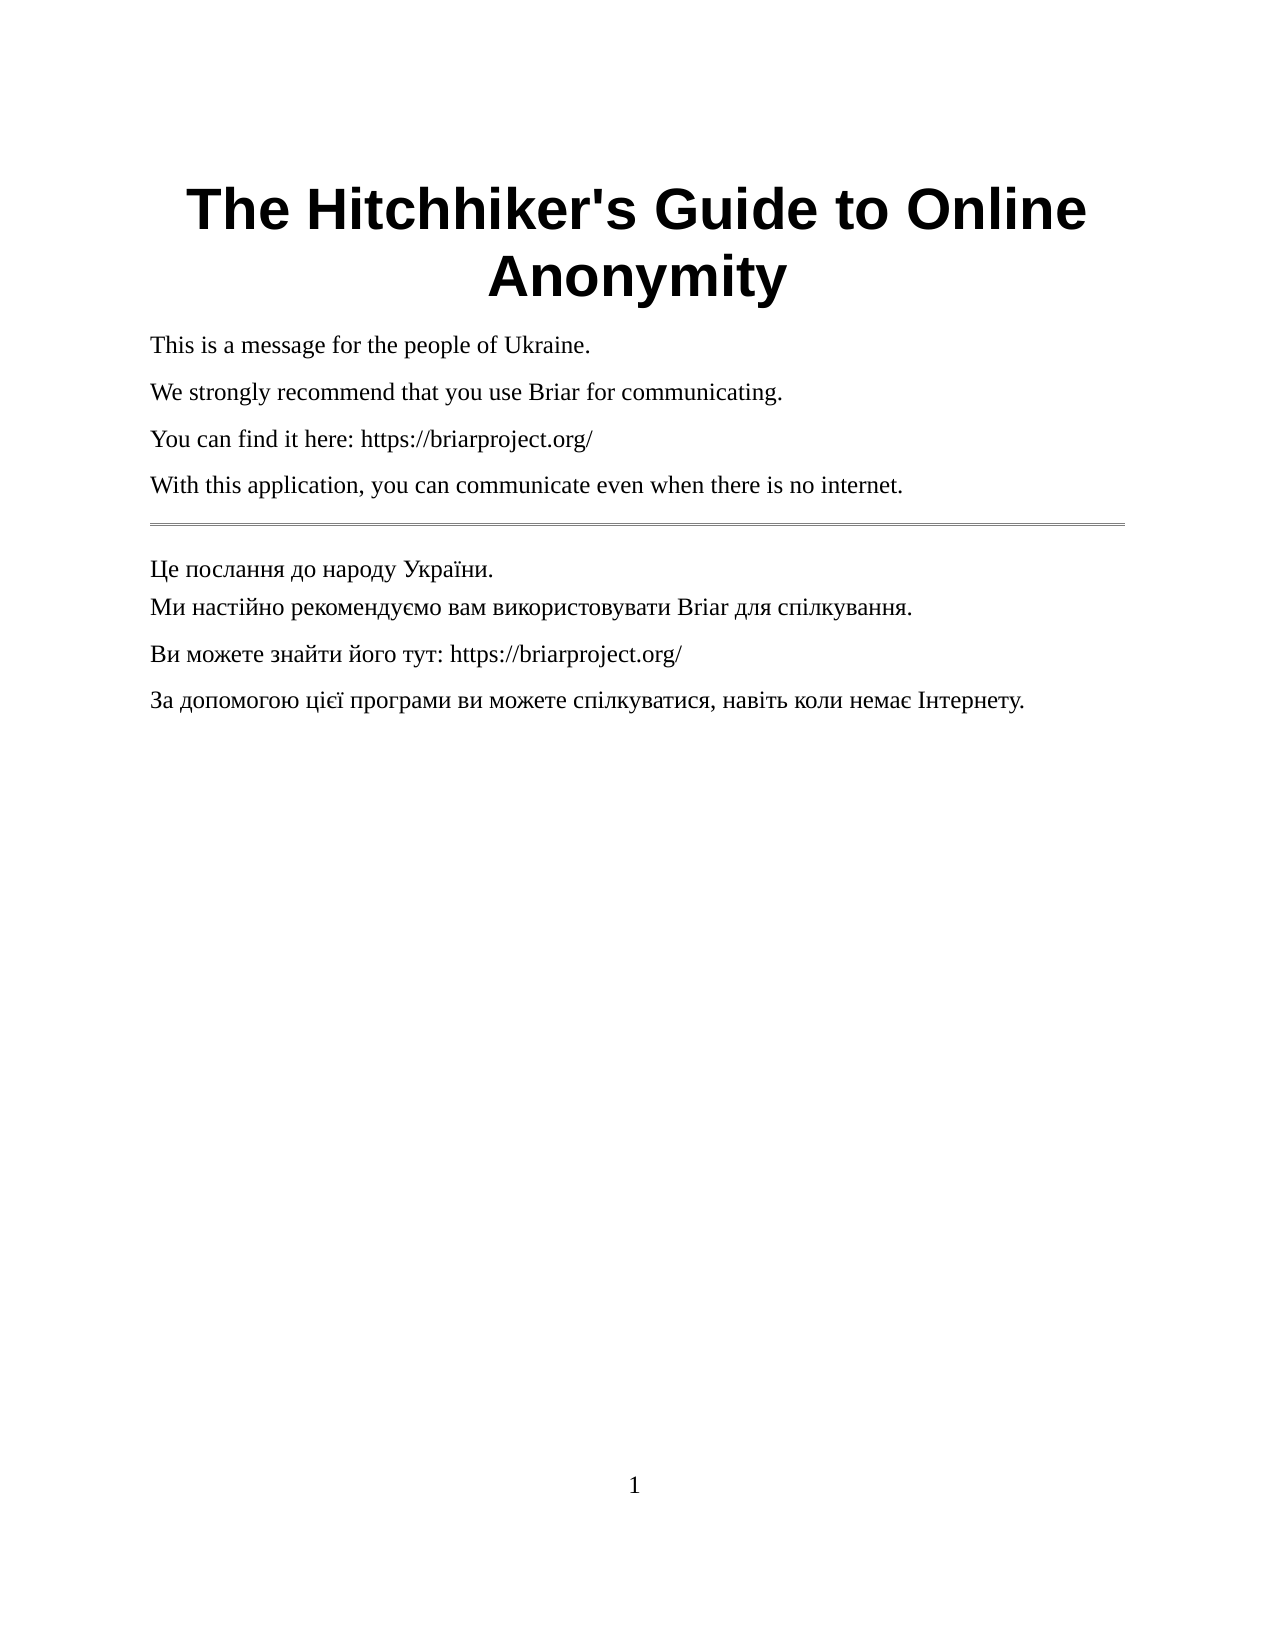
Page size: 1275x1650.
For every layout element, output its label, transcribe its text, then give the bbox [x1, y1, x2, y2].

title The Hitchhiker's Guide to Online Anonymity [150, 175, 1125, 309]
text With this application, you can communicate even when there is no internet. [150, 471, 1125, 499]
text This is a message for the people of Ukraine. [150, 331, 1125, 359]
text Ми настійно рекомендуємо вам використовувати Briar для спілкування. [150, 592, 1125, 621]
text Це послання до народу України. [150, 554, 1125, 583]
text We strongly recommend that you use Briar for communicating. [150, 377, 1125, 406]
text You can find it here: https://briarproject.org/ [150, 424, 1125, 453]
text Ви можете знайти його тут: https://briarproject.org/ [150, 639, 1125, 668]
text За допомогою цієї програми ви можете спілкуватися, навіть коли немає Інтернету. [150, 686, 1125, 714]
